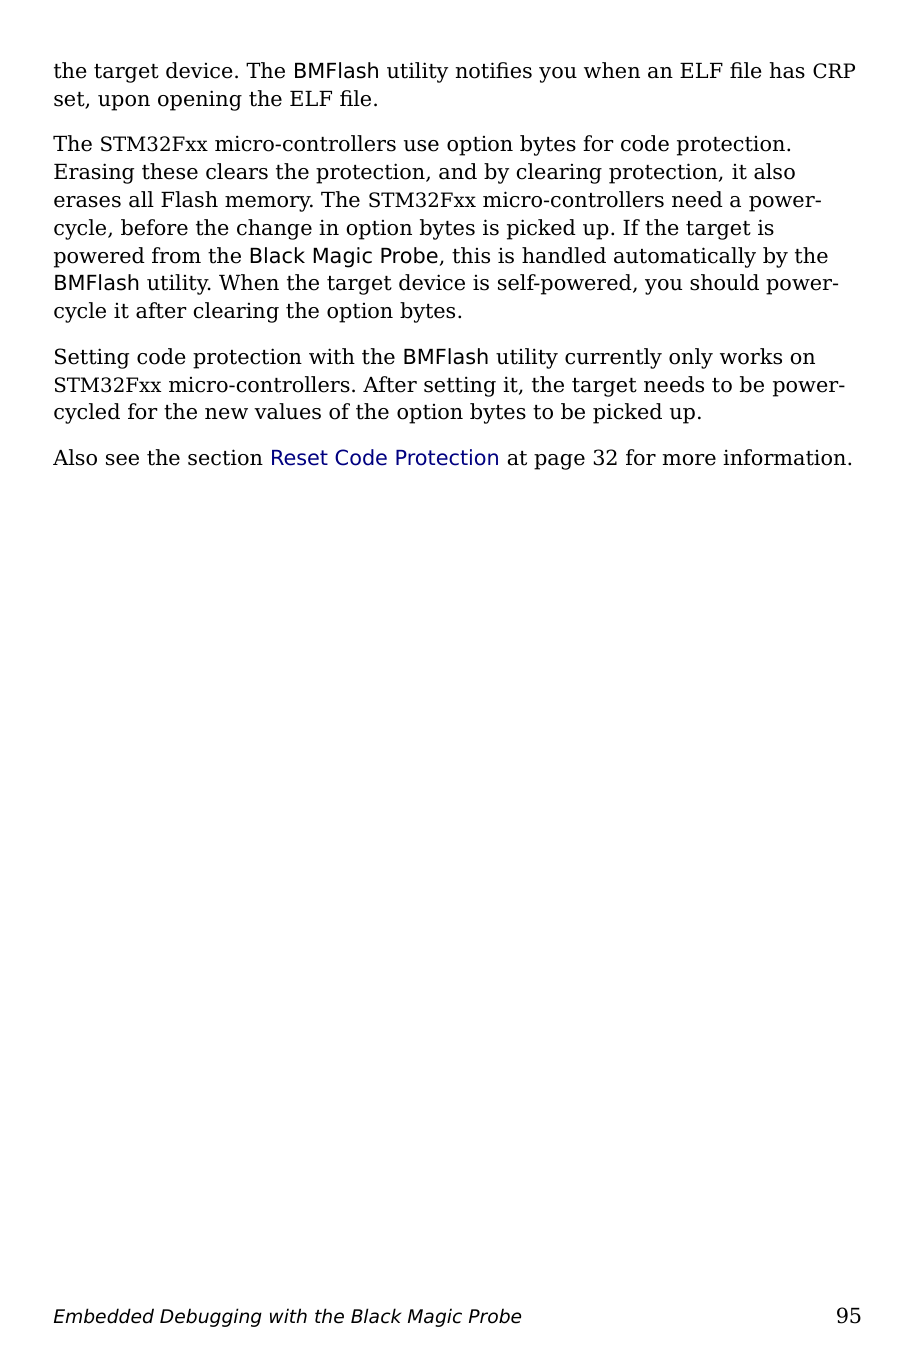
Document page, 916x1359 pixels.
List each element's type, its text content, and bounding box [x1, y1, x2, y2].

text the target device. The BMFlash utility notifies you when an ELF file has CRP set, upon opening the ELF file. [53, 59, 862, 111]
text The STM32Fxx micro-controllers use option bytes for code protection. Erasing these clears the protection, and by clearing protection, it also erases all Flash memory. The STM32Fxx micro-controllers need a power-cycle, before the change in option bytes is picked up. If the target is powered from the Black Magic Probe, this is handled automatically by the BMFlash utility. When the target device is self-powered, you should power-cycle it after clearing the option bytes. [53, 132, 862, 323]
text Setting code protection with the BMFlash utility currently only works on STM32Fxx micro-controllers. After setting it, the target needs to be power-cycled for the new values of the option bytes to be picked up. [53, 345, 862, 425]
text Also see the section Reset Code Protection at page 32 for more information. [53, 446, 862, 470]
